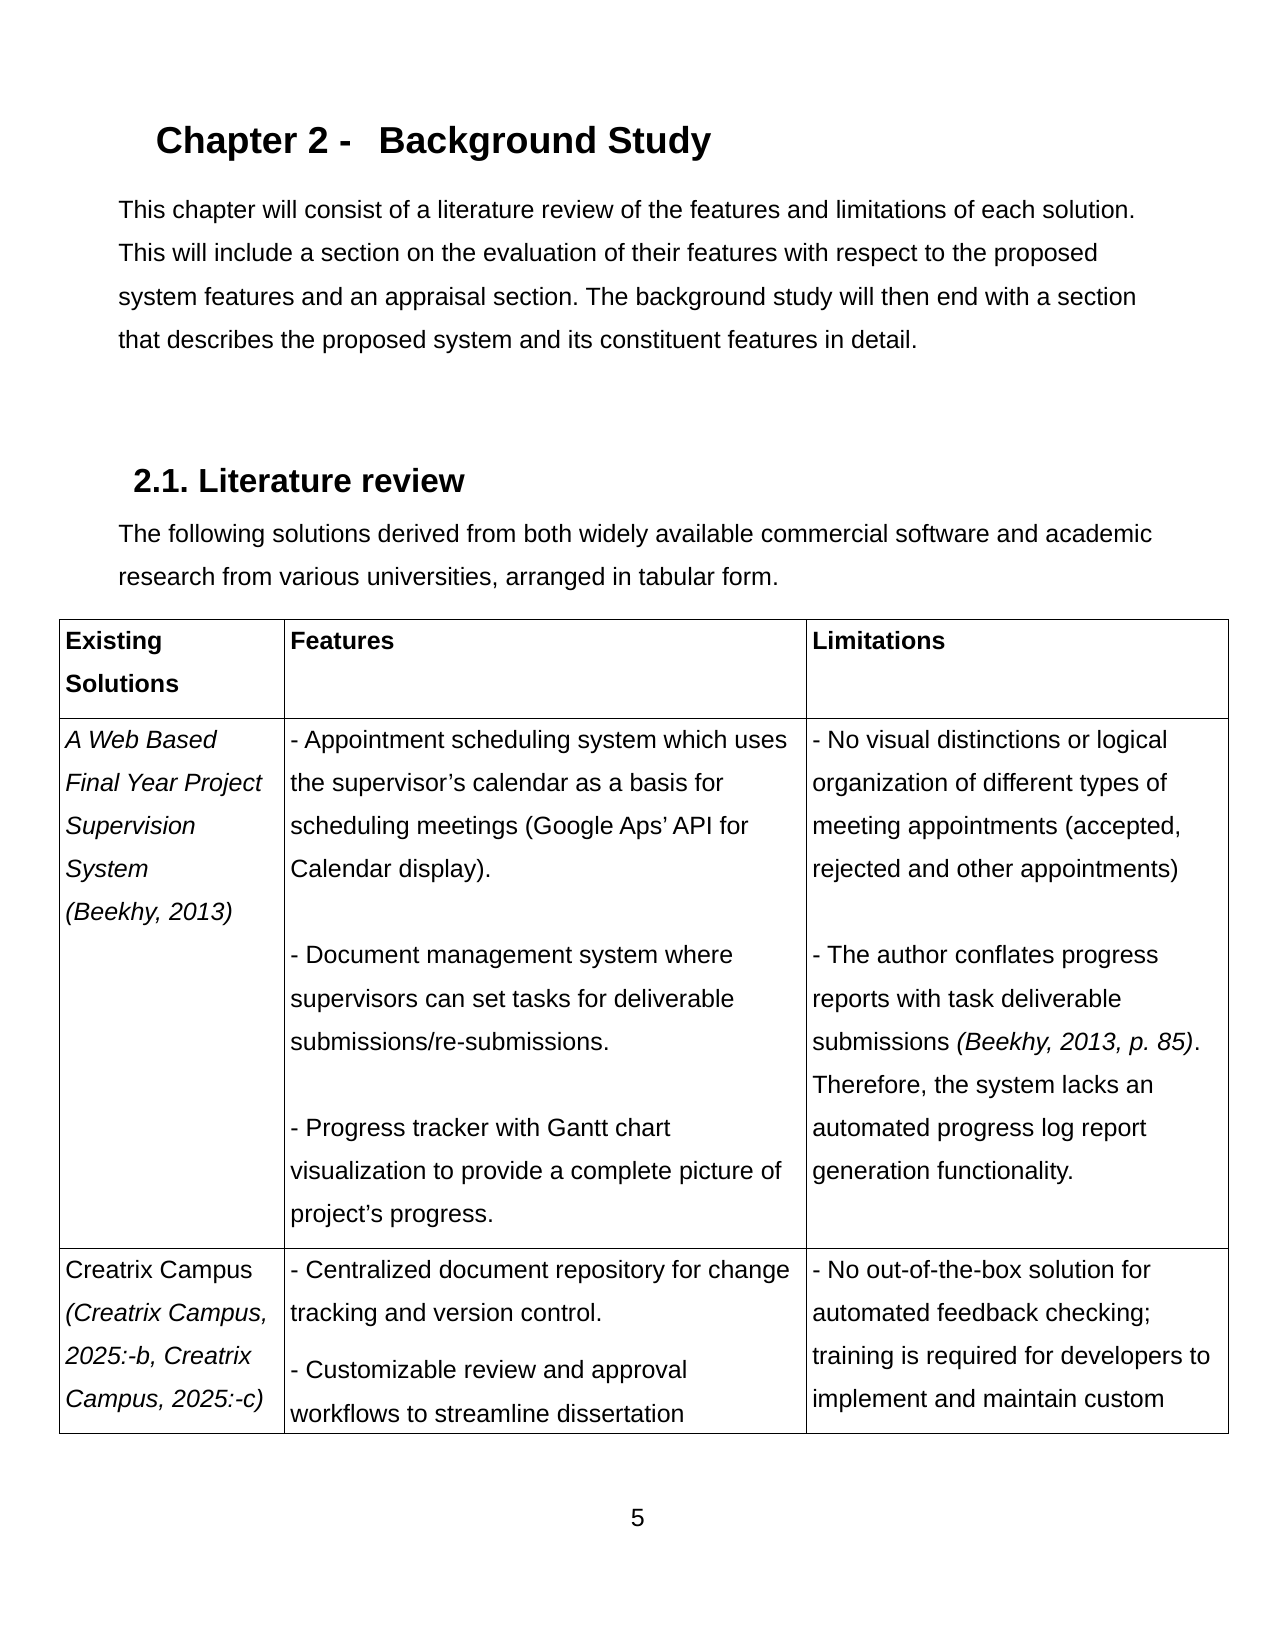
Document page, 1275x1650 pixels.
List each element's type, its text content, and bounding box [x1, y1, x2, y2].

table_header Existing Solutions [60, 620, 284, 718]
table_cell A Web Based Final Year Project Supervision System (Beekhy, 2013) [60, 719, 284, 1248]
table_cell - Appointment scheduling system which uses the supervisor’s calendar as a basis for scheduling meetings (Google Aps’ API for Calendar display). - Document management system where supervisors can set tasks for deliverable submissions/re-submissions. - Progress tracker with Gantt chart visualization to provide a complete picture of project’s progress. [285, 719, 806, 1248]
subtitle Literature review [118, 461, 1157, 499]
table_cell - No visual distinctions or logical organization of different types of meeting appointments (accepted, rejected and other appointments) - The author conflates progress reports with task deliverable submissions (Beekhy, 2013, p. 85). Therefore, the system lacks an automated progress log report generation functionality. [807, 719, 1228, 1248]
table_header Limitations [807, 620, 1228, 718]
text This chapter will consist of a literature review of the features and limitations of each solution. This will include a section on the evaluation of their features with respect to the proposed system features and an appraisal section. The background study will then end with a section that describes the proposed system and its constituent features in detail. [118, 195, 1157, 353]
table_cell - No out-of-the-box solution for automated feedback checking; training is required for developers to implement and maintain custom [807, 1249, 1228, 1433]
subtitle Background Study [156, 118, 1157, 161]
table_cell - Centralized document repository for change tracking and version control. - Customizable review and approval workflows to streamline dissertation [285, 1249, 806, 1433]
table_header Features [285, 620, 806, 718]
table_cell Creatrix Campus (Creatrix Campus, 2025:-b, Creatrix Campus, 2025:-c) [60, 1249, 284, 1433]
text The following solutions derived from both widely available commercial software and academic research from various universities, arranged in tabular form. [118, 518, 1157, 590]
